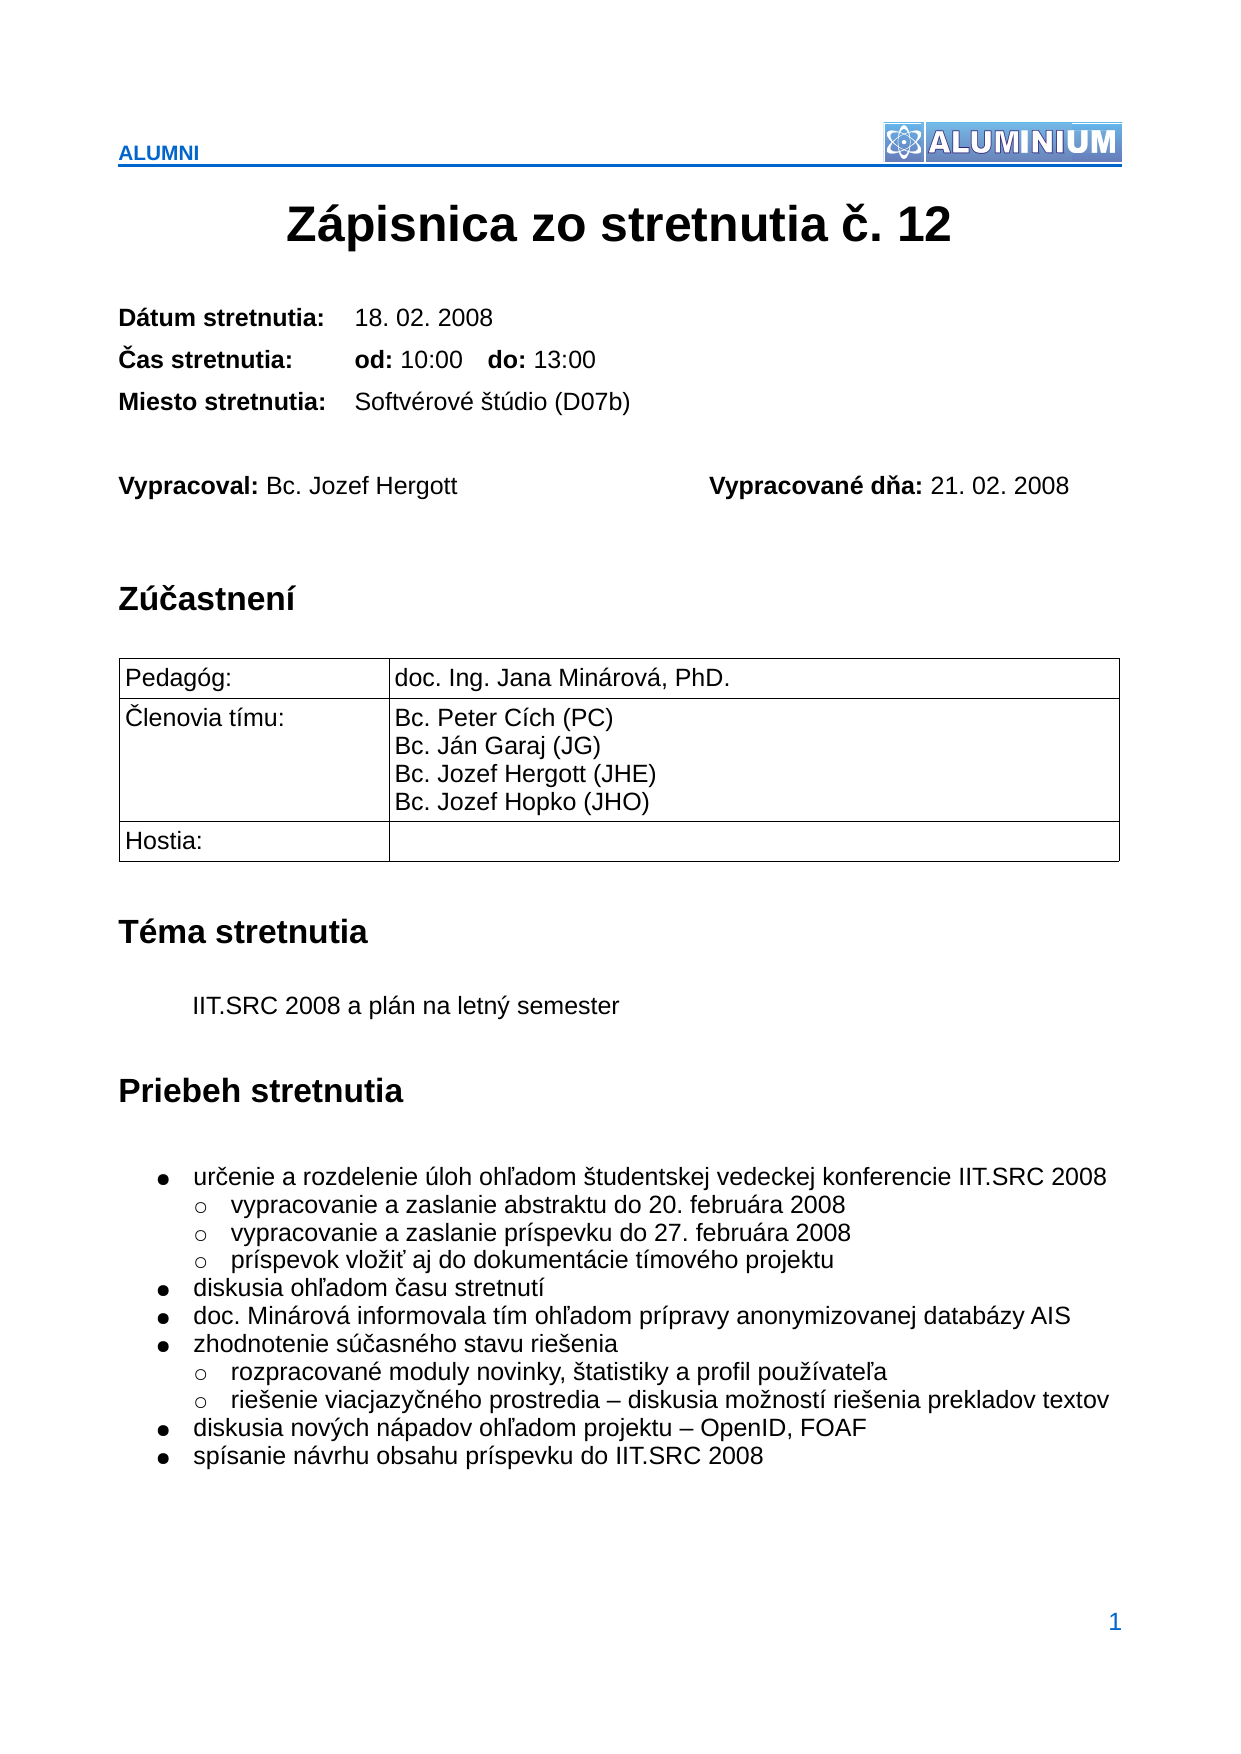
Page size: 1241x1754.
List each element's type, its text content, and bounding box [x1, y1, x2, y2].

list rozpracované moduly novinky, štatistiky a profil používateľa [193, 1358, 1122, 1386]
text Čas stretnutia: od: 10:00 do: 13:00 [118, 346, 1122, 374]
list riešenie viacjazyčného prostredia – diskusia možností riešenia prekladov textov [193, 1386, 1122, 1414]
table_cell Členovia tímu: [120, 699, 389, 821]
text Vypracoval: Bc. Jozef Hergott Vypracované dňa: 21. 02. 2008 [118, 472, 1122, 499]
text IIT.SRC 2008 a plán na letný semester [118, 991, 1122, 1019]
table_cell Hostia: [120, 822, 389, 861]
list diskusia nových nápadov ohľadom projektu – OpenID, FOAF [156, 1414, 1122, 1442]
text Zápisnica zo stretnutia č. 12 [118, 196, 1122, 252]
table_header Pedagóg: [120, 659, 389, 698]
table_cell [390, 822, 1119, 861]
list doc. Minárová informovala tím ohľadom prípravy anonymizovanej databázy AIS [156, 1302, 1122, 1330]
subtitle Zúčastnení [118, 580, 1122, 618]
subtitle Téma stretnutia [118, 913, 1122, 951]
text Miesto stretnutia: Softvérové štúdio (D07b) [118, 388, 1122, 416]
list diskusia ohľadom času stretnutí [156, 1274, 1122, 1302]
table_cell Bc. Peter Cích (PC) Bc. Ján Garaj (JG) Bc. Jozef Hergott (JHE) Bc. Jozef Hopko (JHO) [390, 699, 1119, 821]
text Dátum stretnutia: 18. 02. 2008 [118, 304, 1122, 332]
list zhodnotenie súčasného stavu riešenia [156, 1330, 1122, 1358]
list spísanie návrhu obsahu príspevku do IIT.SRC 2008 [156, 1442, 1122, 1469]
list príspevok vložiť aj do dokumentácie tímového projektu [193, 1246, 1122, 1274]
subtitle Priebeh stretnutia [118, 1072, 1122, 1110]
list vypracovanie a zaslanie abstraktu do 20. februára 2008 [193, 1190, 1122, 1218]
list určenie a rozdelenie úloh ohľadom študentskej vedeckej konferencie IIT.SRC 2008 [156, 1162, 1122, 1190]
table_header doc. Ing. Jana Minárová, PhD. [390, 659, 1119, 698]
list vypracovanie a zaslanie príspevku do 27. februára 2008 [193, 1218, 1122, 1246]
